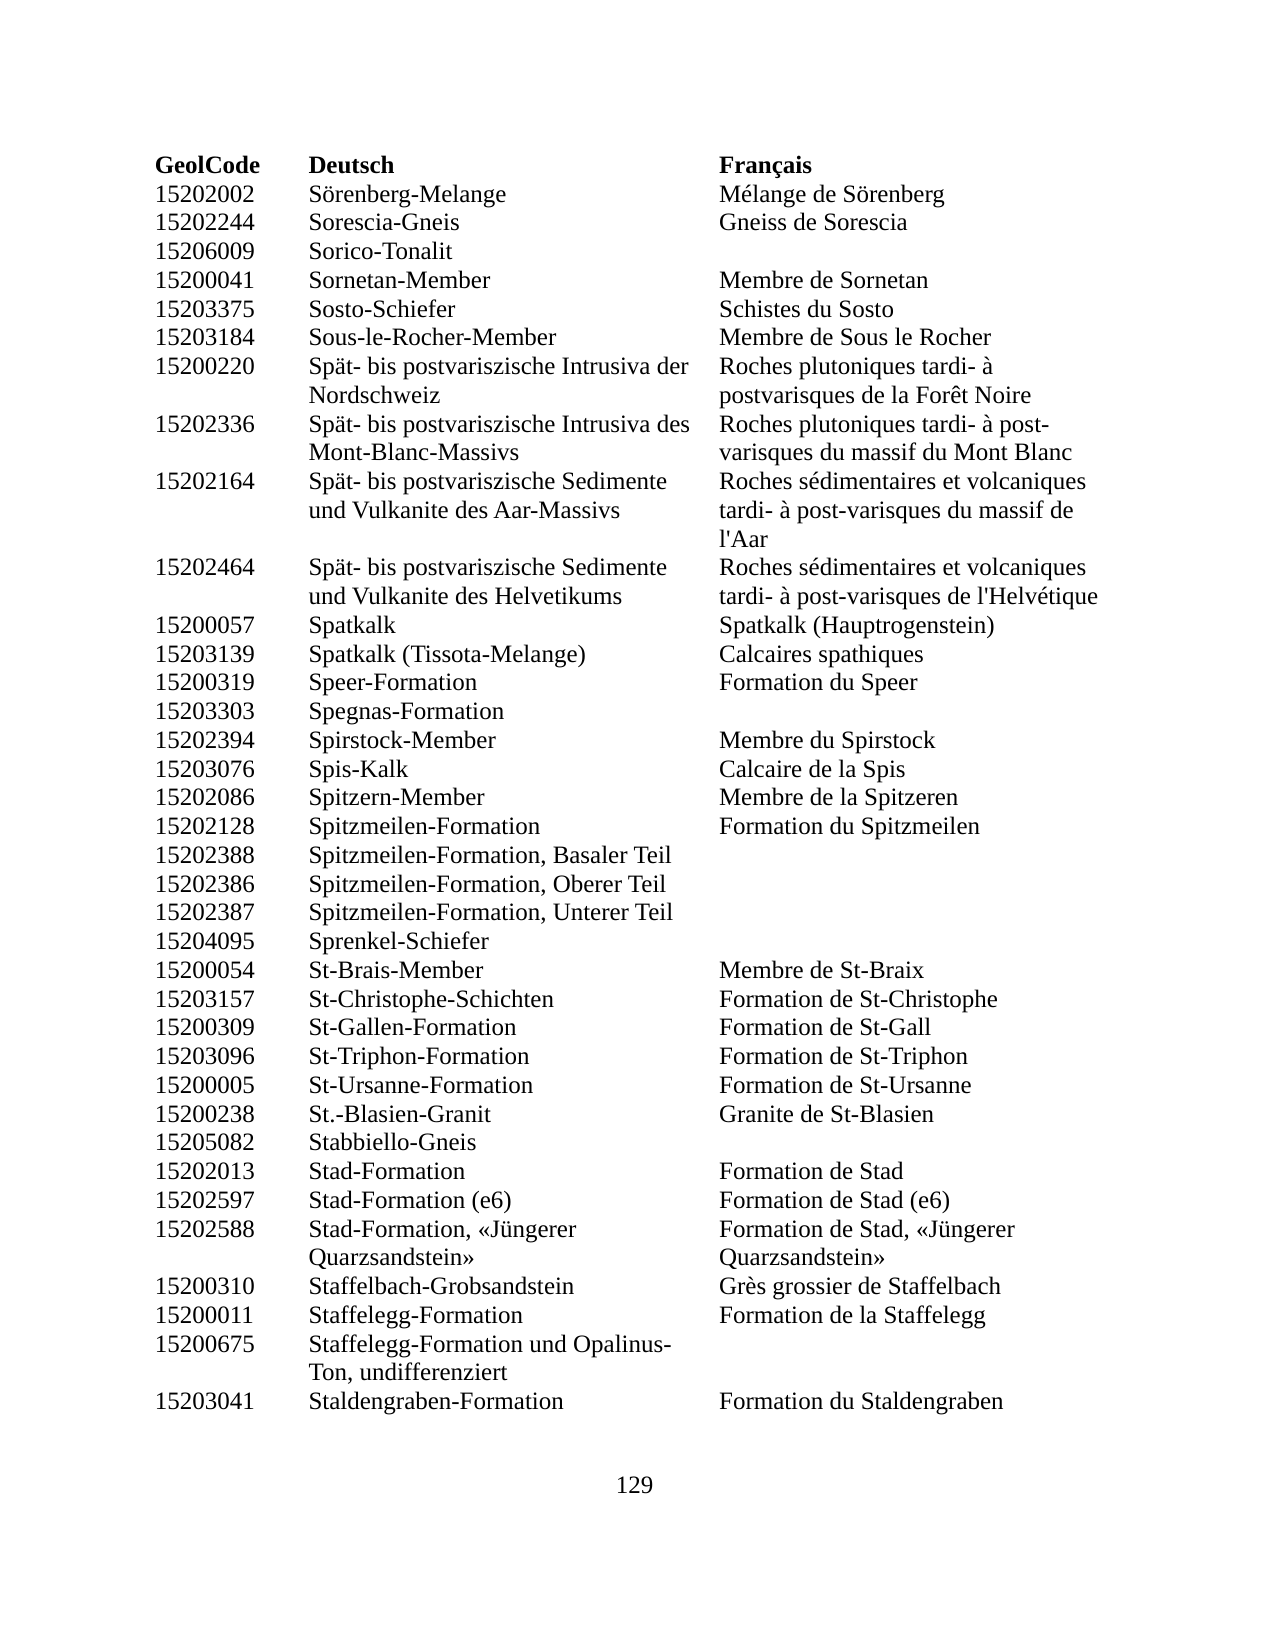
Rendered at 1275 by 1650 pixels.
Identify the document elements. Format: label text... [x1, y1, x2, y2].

table_cell Formation de Stad (e6) [714, 1185, 1125, 1214]
table_cell Spät- bis postvariszische Intrusiva des Mont-Blanc-Massivs [304, 409, 714, 466]
table_header GeolCode [150, 150, 304, 179]
table_cell Speer-Formation [304, 668, 714, 696]
table_cell [714, 869, 1125, 897]
table_cell Formation de St-Ursanne [714, 1070, 1125, 1099]
table_cell Staffelegg-Formation [304, 1300, 714, 1329]
table_cell Sprenkel-Schiefer [304, 926, 714, 955]
table_cell Spät- bis postvariszische Sedimente und Vulkanite des Aar-Massivs [304, 466, 714, 552]
table_cell Staffelbach-Grobsandstein [304, 1271, 714, 1300]
table_cell Spitzmeilen-Formation, Unterer Teil [304, 898, 714, 926]
table_cell Sorescia-Gneis [304, 208, 714, 236]
table_cell [714, 696, 1125, 725]
table_cell Spis-Kalk [304, 754, 714, 782]
table_cell [714, 898, 1125, 926]
table_cell Gneiss de Sorescia [714, 208, 1125, 236]
table_cell 15200054 [150, 955, 304, 984]
table_cell Spatkalk (Hauptrogenstein) [714, 610, 1125, 639]
table_cell 15202597 [150, 1185, 304, 1214]
table_cell 15202588 [150, 1214, 304, 1271]
table_cell 15202128 [150, 811, 304, 840]
table_cell 15203157 [150, 984, 304, 1012]
table_cell 15203139 [150, 639, 304, 667]
table_cell 15202464 [150, 553, 304, 610]
table_cell Sosto-Schiefer [304, 294, 714, 322]
table_cell 15202002 [150, 179, 304, 207]
table_cell Grès grossier de Staffelbach [714, 1271, 1125, 1300]
table_cell [714, 840, 1125, 869]
table_cell Calcaire de la Spis [714, 754, 1125, 782]
table_cell Formation de St-Triphon [714, 1041, 1125, 1070]
table_cell St-Triphon-Formation [304, 1041, 714, 1070]
table_cell Formation de Stad, «Jüngerer Quarzsandstein» [714, 1214, 1125, 1271]
table_cell Sornetan-Member [304, 265, 714, 294]
table_cell 15200310 [150, 1271, 304, 1300]
table_cell St-Christophe-Schichten [304, 984, 714, 1012]
table_cell Stad-Formation (e6) [304, 1185, 714, 1214]
table_cell Spät- bis postvariszische Intrusiva der Nordschweiz [304, 351, 714, 409]
table_cell 15202086 [150, 783, 304, 811]
table_cell 15202388 [150, 840, 304, 869]
table_cell Spitzern-Member [304, 783, 714, 811]
table_cell St-Ursanne-Formation [304, 1070, 714, 1099]
table_cell 15203184 [150, 323, 304, 351]
table_cell [714, 1329, 1125, 1386]
table_cell Sorico-Tonalit [304, 236, 714, 265]
table_cell Roches plutoniques tardi- à postvarisques de la Forêt Noire [714, 351, 1125, 409]
table_cell Formation du Spitzmeilen [714, 811, 1125, 840]
table_cell Sörenberg-Melange [304, 179, 714, 207]
table_cell 15200220 [150, 351, 304, 409]
table_cell Formation de Stad [714, 1156, 1125, 1185]
table_cell 15202164 [150, 466, 304, 552]
table_cell 15202244 [150, 208, 304, 236]
table_cell Stad-Formation, «Jüngerer Quarzsandstein» [304, 1214, 714, 1271]
table_cell Roches sédimentaires et volcaniques tardi- à post-varisques de l'Helvétique [714, 553, 1125, 610]
table_cell Calcaires spathiques [714, 639, 1125, 667]
table_cell 15200005 [150, 1070, 304, 1099]
table_cell 15206009 [150, 236, 304, 265]
table_cell 15200238 [150, 1099, 304, 1127]
table_cell Formation de St-Christophe [714, 984, 1125, 1012]
table_cell 15203375 [150, 294, 304, 322]
table_cell Formation du Staldengraben [714, 1386, 1125, 1415]
table_cell 15200041 [150, 265, 304, 294]
table_cell Stad-Formation [304, 1156, 714, 1185]
table_cell 15200675 [150, 1329, 304, 1386]
table_cell Membre du Spirstock [714, 725, 1125, 754]
table_cell St-Gallen-Formation [304, 1013, 714, 1041]
table_cell Staldengraben-Formation [304, 1386, 714, 1415]
table_cell Sous-le-Rocher-Member [304, 323, 714, 351]
table_cell Formation de St-Gall [714, 1013, 1125, 1041]
table_cell [714, 1128, 1125, 1156]
table_cell St.-Blasien-Granit [304, 1099, 714, 1127]
table_cell Spatkalk [304, 610, 714, 639]
table_cell Formation de la Staffelegg [714, 1300, 1125, 1329]
table_cell St-Brais-Member [304, 955, 714, 984]
table_cell 15202013 [150, 1156, 304, 1185]
table_cell Granite de St-Blasien [714, 1099, 1125, 1127]
table_cell 15200309 [150, 1013, 304, 1041]
table_cell Mélange de Sörenberg [714, 179, 1125, 207]
table_cell Spegnas-Formation [304, 696, 714, 725]
table_cell Spirstock-Member [304, 725, 714, 754]
table_cell Membre de la Spitzeren [714, 783, 1125, 811]
table_cell 15202336 [150, 409, 304, 466]
table_cell Roches sédimentaires et volcaniques tardi- à post-varisques du massif de l'Aar [714, 466, 1125, 552]
table_cell [714, 236, 1125, 265]
table_cell 15200057 [150, 610, 304, 639]
table_header Français [714, 150, 1125, 179]
table_cell 15203041 [150, 1386, 304, 1415]
table_cell 15203076 [150, 754, 304, 782]
table_cell 15205082 [150, 1128, 304, 1156]
table_cell Membre de Sous le Rocher [714, 323, 1125, 351]
table_cell 15204095 [150, 926, 304, 955]
table_cell 15203096 [150, 1041, 304, 1070]
table_cell 15202387 [150, 898, 304, 926]
table_header Deutsch [304, 150, 714, 179]
table_cell Spitzmeilen-Formation [304, 811, 714, 840]
table_cell Stabbiello-Gneis [304, 1128, 714, 1156]
table_cell Spatkalk (Tissota-Melange) [304, 639, 714, 667]
table_cell 15202394 [150, 725, 304, 754]
table_cell Spitzmeilen-Formation, Oberer Teil [304, 869, 714, 897]
table_cell Membre de Sornetan [714, 265, 1125, 294]
table_cell 15203303 [150, 696, 304, 725]
table_cell 15200011 [150, 1300, 304, 1329]
table_cell [714, 926, 1125, 955]
table_cell 15202386 [150, 869, 304, 897]
table_cell Spät- bis postvariszische Sedimente und Vulkanite des Helvetikums [304, 553, 714, 610]
table_cell Formation du Speer [714, 668, 1125, 696]
table_cell Staffelegg-Formation und Opalinus-Ton, undifferenziert [304, 1329, 714, 1386]
table_cell Spitzmeilen-Formation, Basaler Teil [304, 840, 714, 869]
table_cell 15200319 [150, 668, 304, 696]
table_cell Membre de St-Braix [714, 955, 1125, 984]
table_cell Roches plutoniques tardi- à post-varisques du massif du Mont Blanc [714, 409, 1125, 466]
table_cell Schistes du Sosto [714, 294, 1125, 322]
